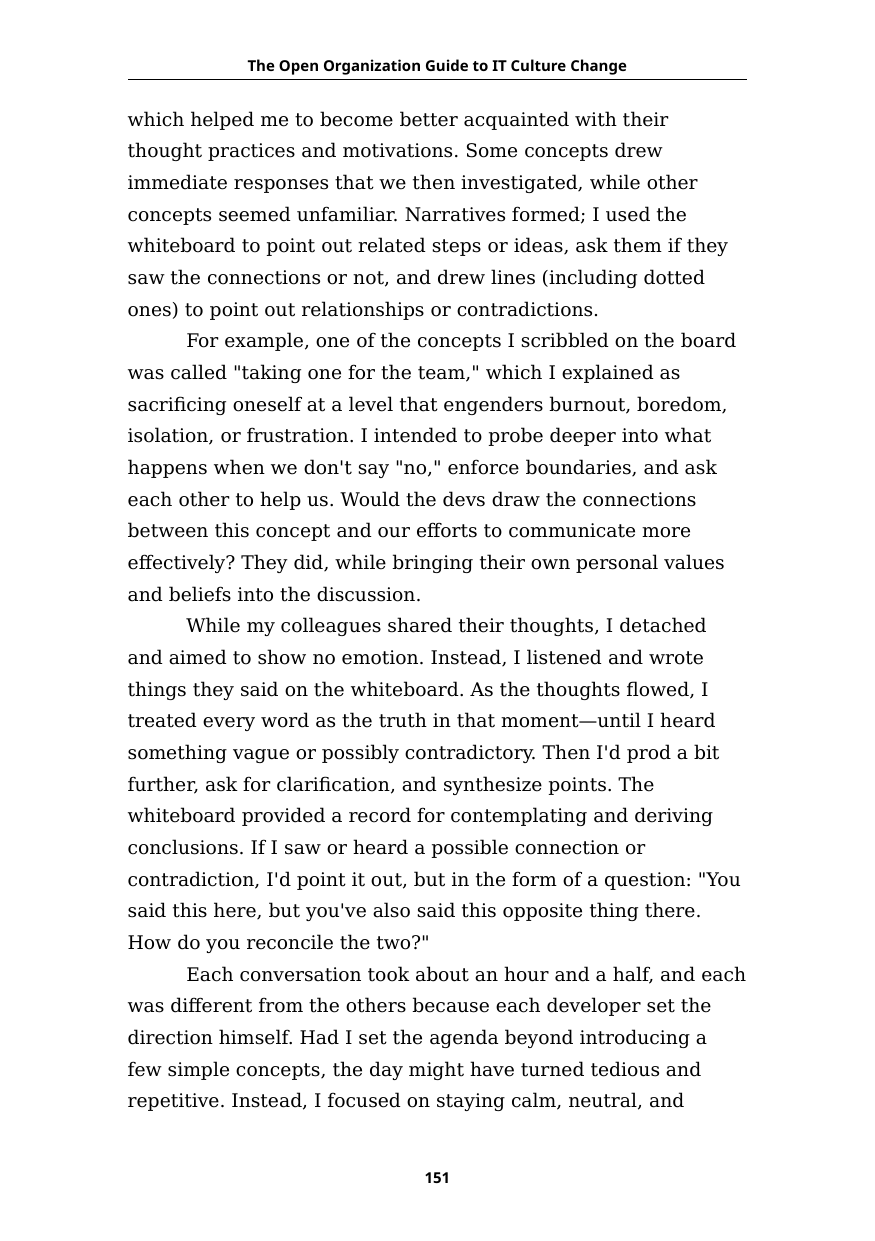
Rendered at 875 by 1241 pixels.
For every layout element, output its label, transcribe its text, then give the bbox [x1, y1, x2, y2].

text While my colleagues shared their thoughts, I detached and aimed to show no emotion. Instead, I listened and wrote things they said on the whiteboard. As the thoughts flowed, I treated every word as the truth in that moment—until I heard something vague or possibly contradictory. Then I'd prod a bit further, ask for clarification, and synthesize points. The whiteboard provided a record for contemplating and deriving conclusions. If I saw or heard a possible connection or contradiction, I'd point it out, but in the form of a question: "You said this here, but you've also said this opposite thing there. How do you reconcile the two?" [127, 615, 747, 954]
text For example, one of the concepts I scribbled on the board was called "taking one for the team," which I explained as sacrificing oneself at a level that engenders burnout, boredom, isolation, or frustration. I intended to probe deeper into what happens when we don't say "no," enforce boundaries, and ask each other to help us. Would the devs draw the connections between this concept and our efforts to communicate more effectively? They did, while bringing their own personal values and beliefs into the discussion. [127, 330, 747, 606]
text Each conversation took about an hour and a half, and each was different from the others because each developer set the direction himself. Had I set the agenda beyond introducing a few simple concepts, the day might have turned tedious and repetitive. Instead, I focused on staying calm, neutral, and [127, 964, 747, 1112]
text which helped me to become better acquainted with their thought practices and motivations. Some concepts drew immediate responses that we then investigated, while other concepts seemed unfamiliar. Narratives formed; I used the whiteboard to point out related steps or ideas, ask them if they saw the connections or not, and drew lines (including dotted ones) to point out relationships or contradictions. [127, 109, 747, 321]
